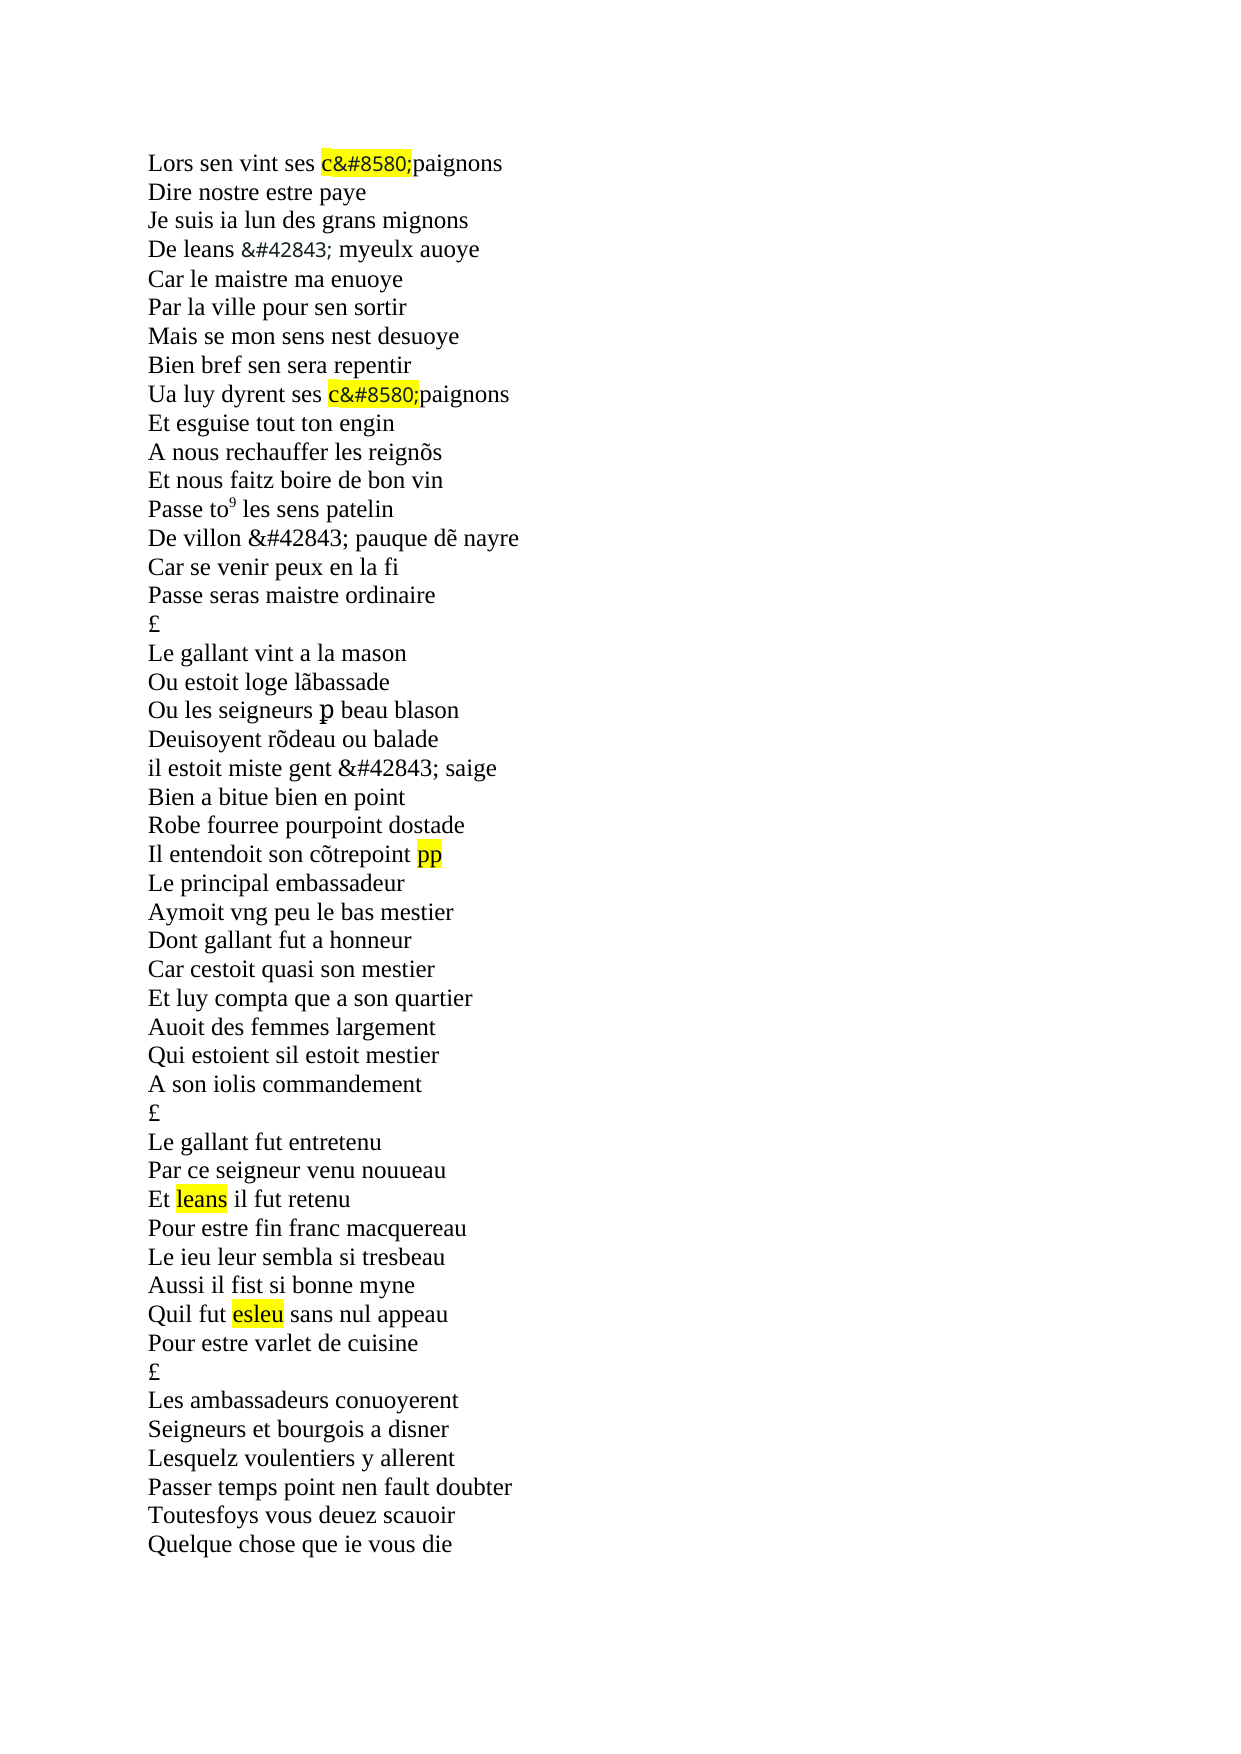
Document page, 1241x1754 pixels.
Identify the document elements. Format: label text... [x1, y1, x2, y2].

text £ [148, 1357, 1093, 1385]
text Lors sen vint ses c&#8580;paignons Dire nostre estre paye Je suis ia lun des grans mignons De leans &#42843; myeulx auoye Car le maistre ma enuoye Par la ville pour sen sortir Mais se mon sens nest desuoye Bien bref sen sera repentir Ua luy dyrent ses c&#8580;paignons Et esguise tout ton engin A nous rechauffer les reignõs Et nous faitz boire de bon vin Passe to9 les sens patelin De villon &#42843; pauque dẽ nayre Car se venir peux en la fi Passe seras maistre ordinaire [148, 148, 1093, 609]
text Le gallant vint a la mason Ou estoit loge lãbassade Ou les seigneurs ꝑ beau blason Deuisoyent rõdeau ou balade il estoit miste gent &#42843; saige Bien a bitue bien en point Robe fourree pourpoint dostade Il entendoit son cõtrepoint pp Le principal embassadeur Aymoit vng peu le bas mestier Dont gallant fut a honneur Car cestoit quasi son mestier Et luy compta que a son quartier Auoit des femmes largement Qui estoient sil estoit mestier A son iolis commandement [148, 638, 1093, 1098]
text £ [148, 1098, 1093, 1127]
text Les ambassadeurs conuoyerent Seigneurs et bourgois a disner Lesquelz voulentiers y allerent Passer temps point nen fault doubter Toutesfoys vous deuez scauoir Quelque chose que ie vous die [148, 1385, 1093, 1558]
text £ [148, 609, 1093, 638]
text Le gallant fut entretenu Par ce seigneur venu nouueau Et leans il fut retenu Pour estre fin franc macquereau Le ieu leur sembla si tresbeau Aussi il fist si bonne myne Quil fut esleu sans nul appeau Pour estre varlet de cuisine [148, 1127, 1093, 1357]
